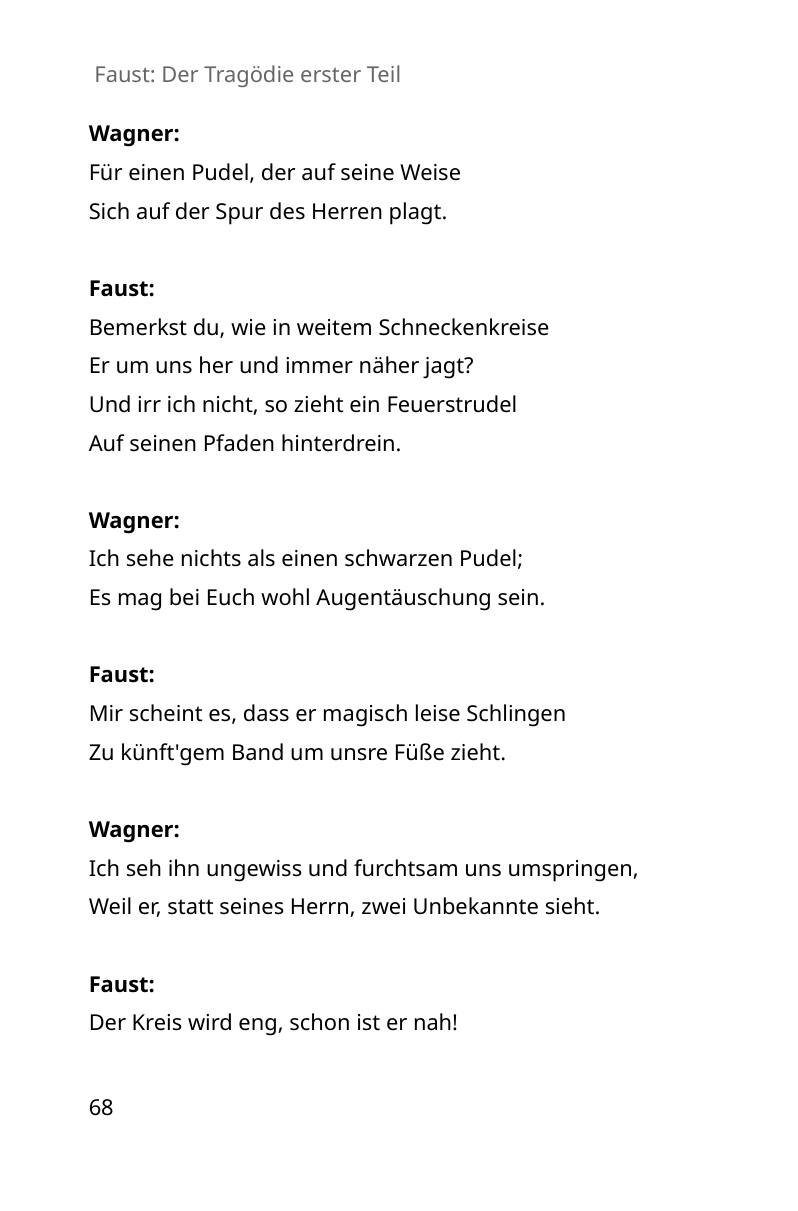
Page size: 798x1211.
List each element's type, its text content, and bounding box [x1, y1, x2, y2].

text Faust: Mir scheint es, dass er magisch leise Schlingen Zu künft'gem Band um unsre Füße zieht. [88, 638, 679, 766]
text Wagner: Für einen Pudel, der auf seine Weise Sich auf der Spur des Herren plagt. [88, 118, 679, 225]
text Wagner: Ich sehe nichts als einen schwarzen Pudel; Es mag bei Euch wohl Augentäuschung sein. [88, 484, 679, 612]
text Wagner: Ich seh ihn ungewiss und furchtsam uns umspringen, Weil er, statt seines Herrn, zwei Unbekannte sieht. [88, 793, 679, 921]
text Faust: Bemerkst du, wie in weitem Schneckenkreise Er um uns her und immer näher jagt? Und irr ich nicht, so zieht ein Feuerstrudel Auf seinen Pfaden hinterdrein. [88, 252, 679, 457]
text Faust: Der Kreis wird eng, schon ist er nah! [88, 948, 679, 1037]
